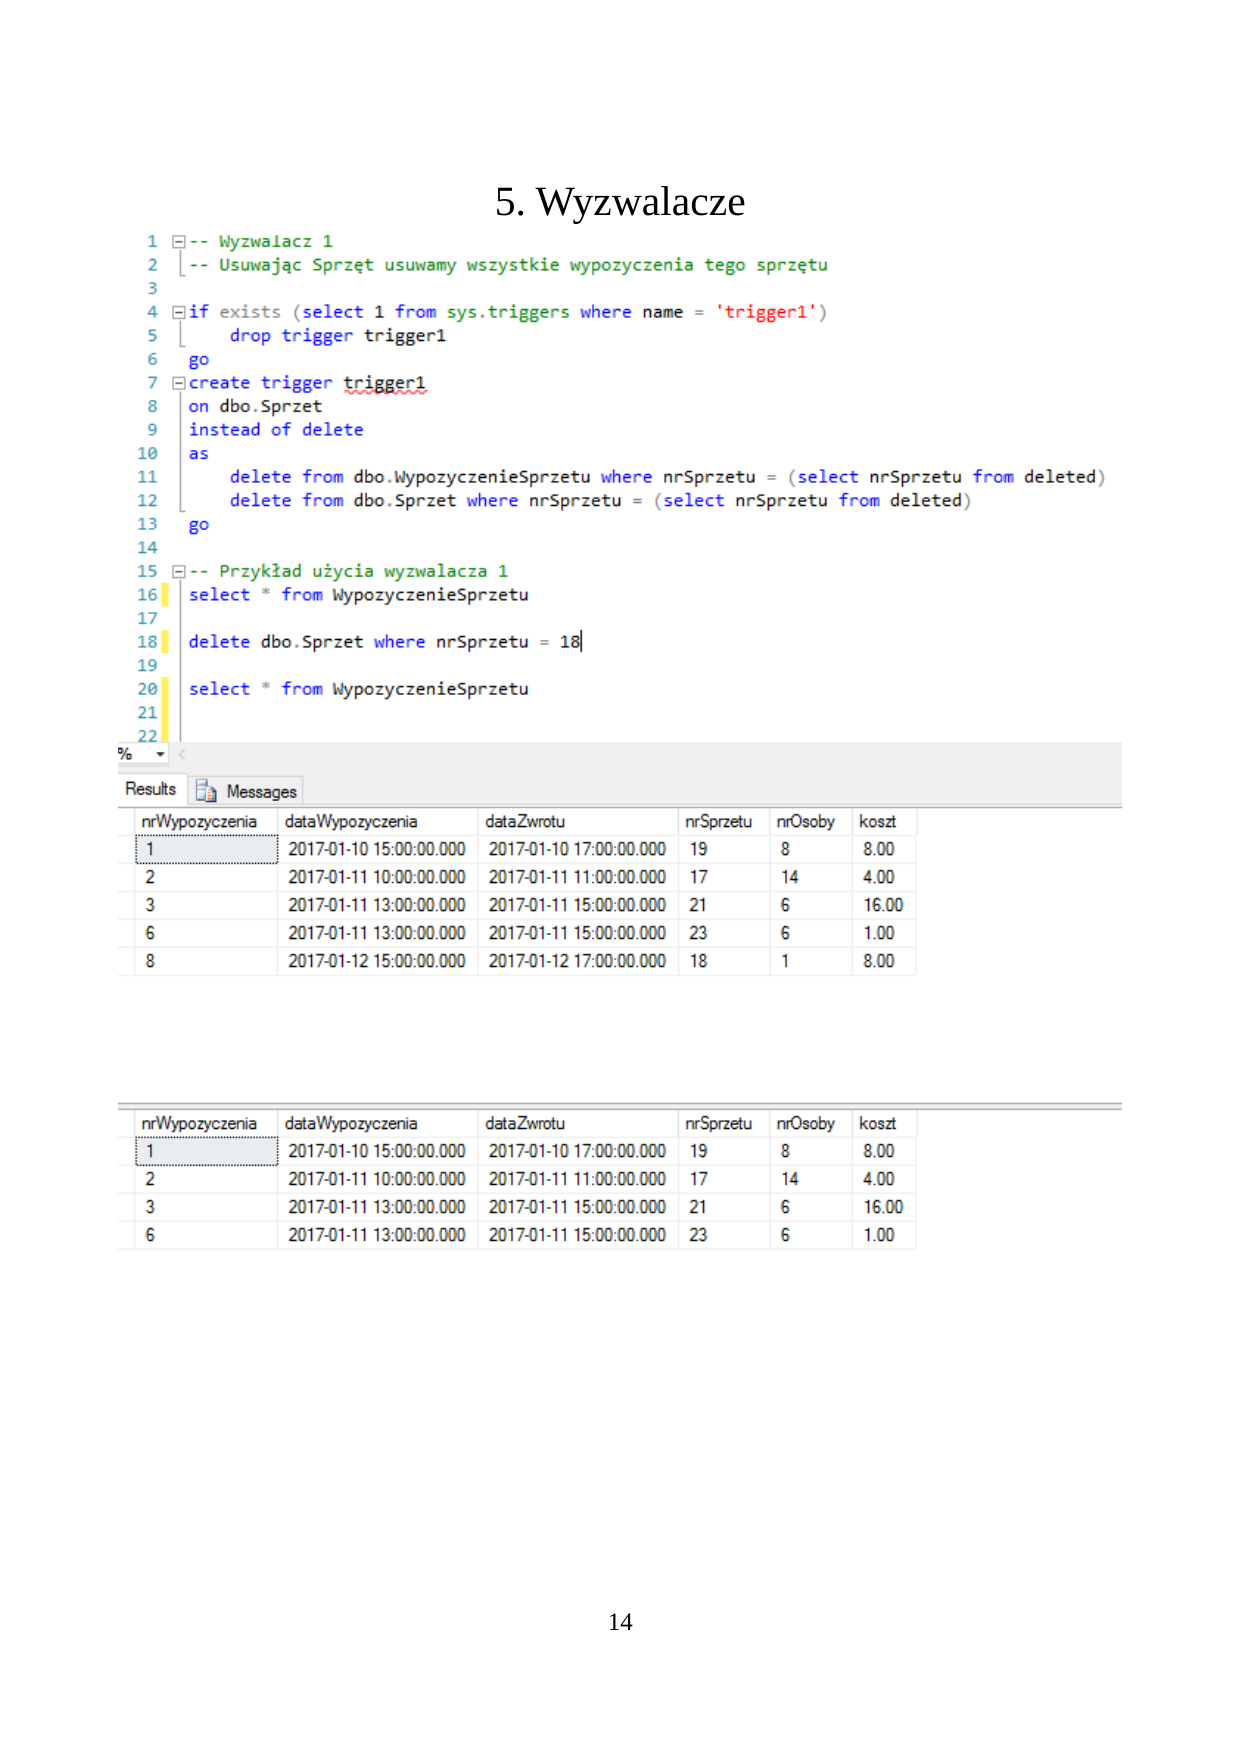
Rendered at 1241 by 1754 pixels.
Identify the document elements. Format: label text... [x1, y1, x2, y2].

text 5. Wyzwalacze [118, 176, 1122, 224]
picture [118, 231, 1123, 1262]
